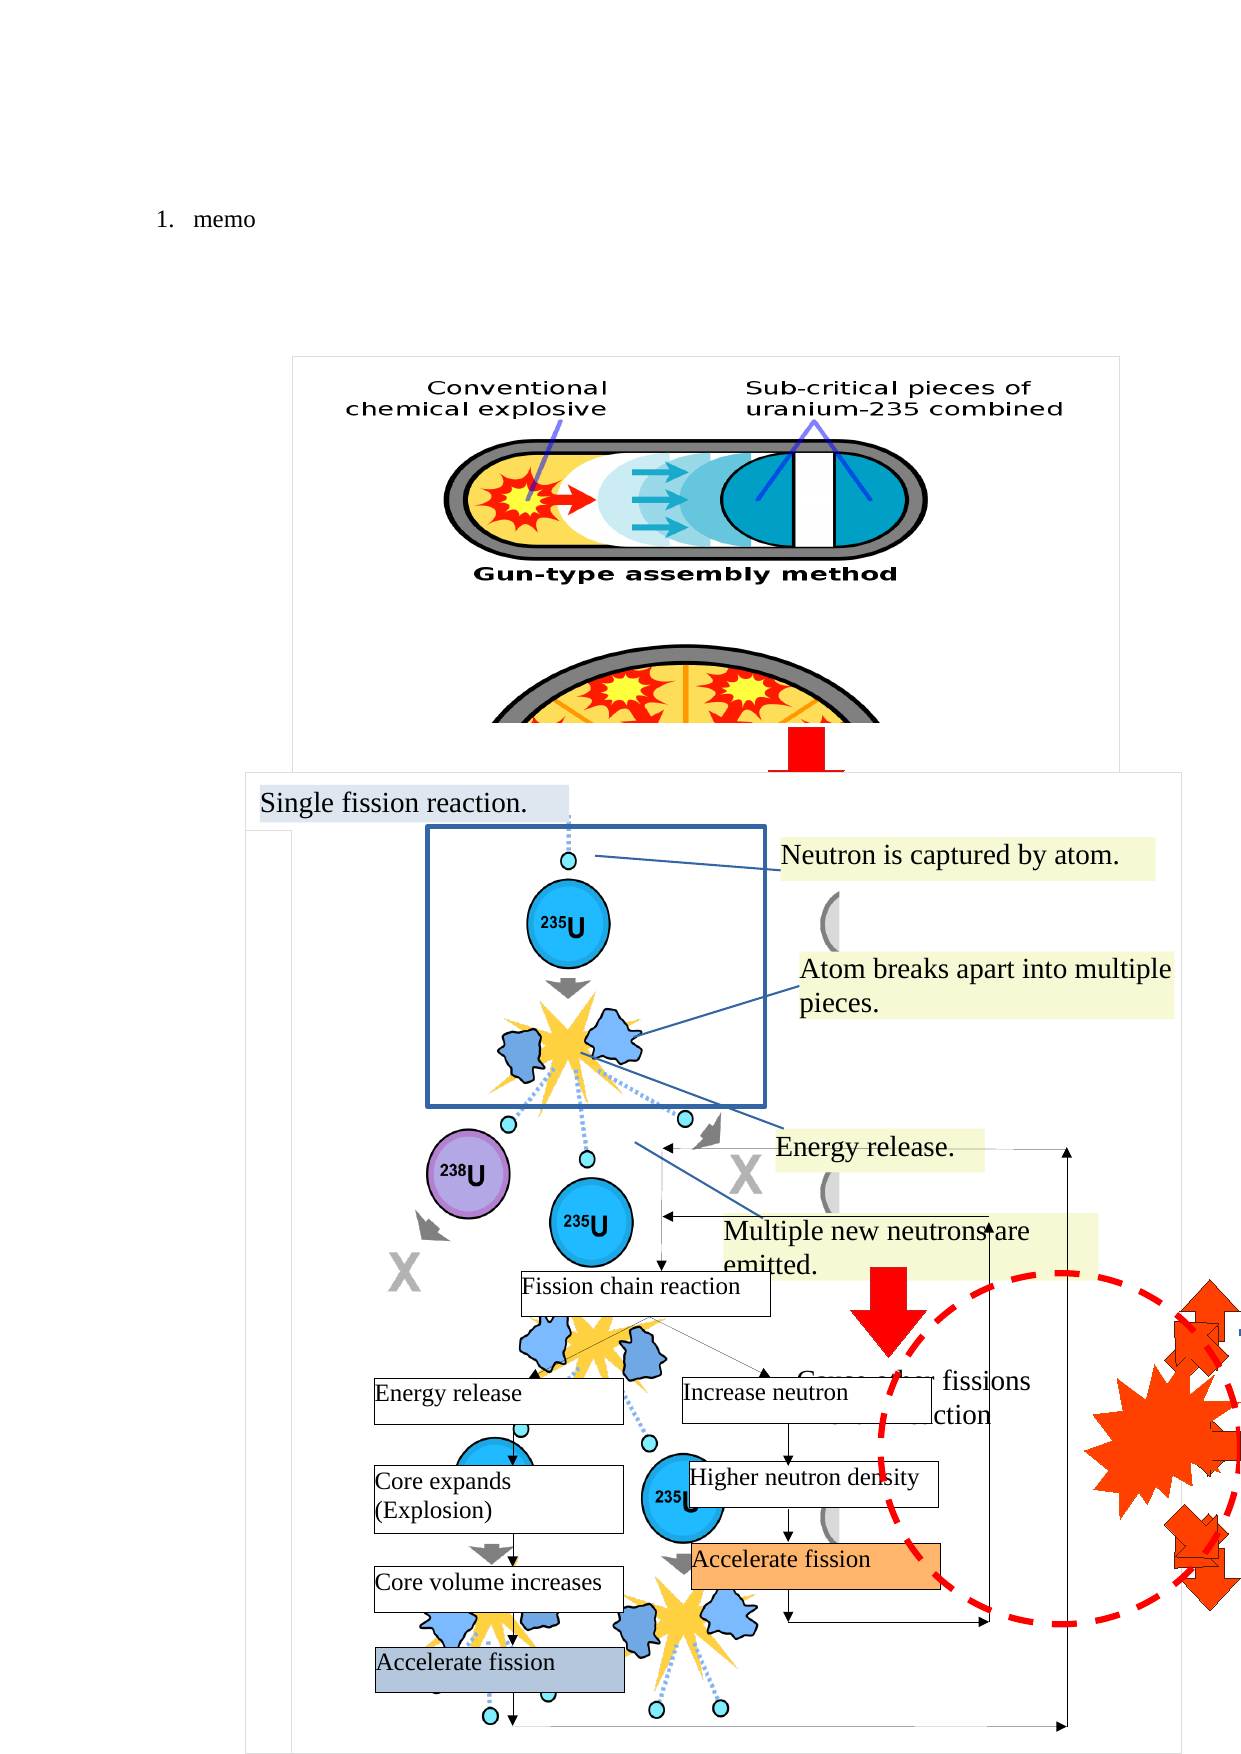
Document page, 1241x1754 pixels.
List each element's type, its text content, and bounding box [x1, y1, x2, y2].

picture [737, 988, 840, 1128]
picture [300, 368, 1094, 427]
picture [789, 1424, 840, 1461]
list memo [156, 204, 1122, 233]
picture [767, 871, 840, 994]
picture [338, 800, 840, 1746]
picture [662, 1217, 723, 1271]
picture [662, 1161, 750, 1216]
picture [652, 1281, 840, 1377]
picture [430, 829, 763, 1104]
picture [789, 1590, 840, 1622]
